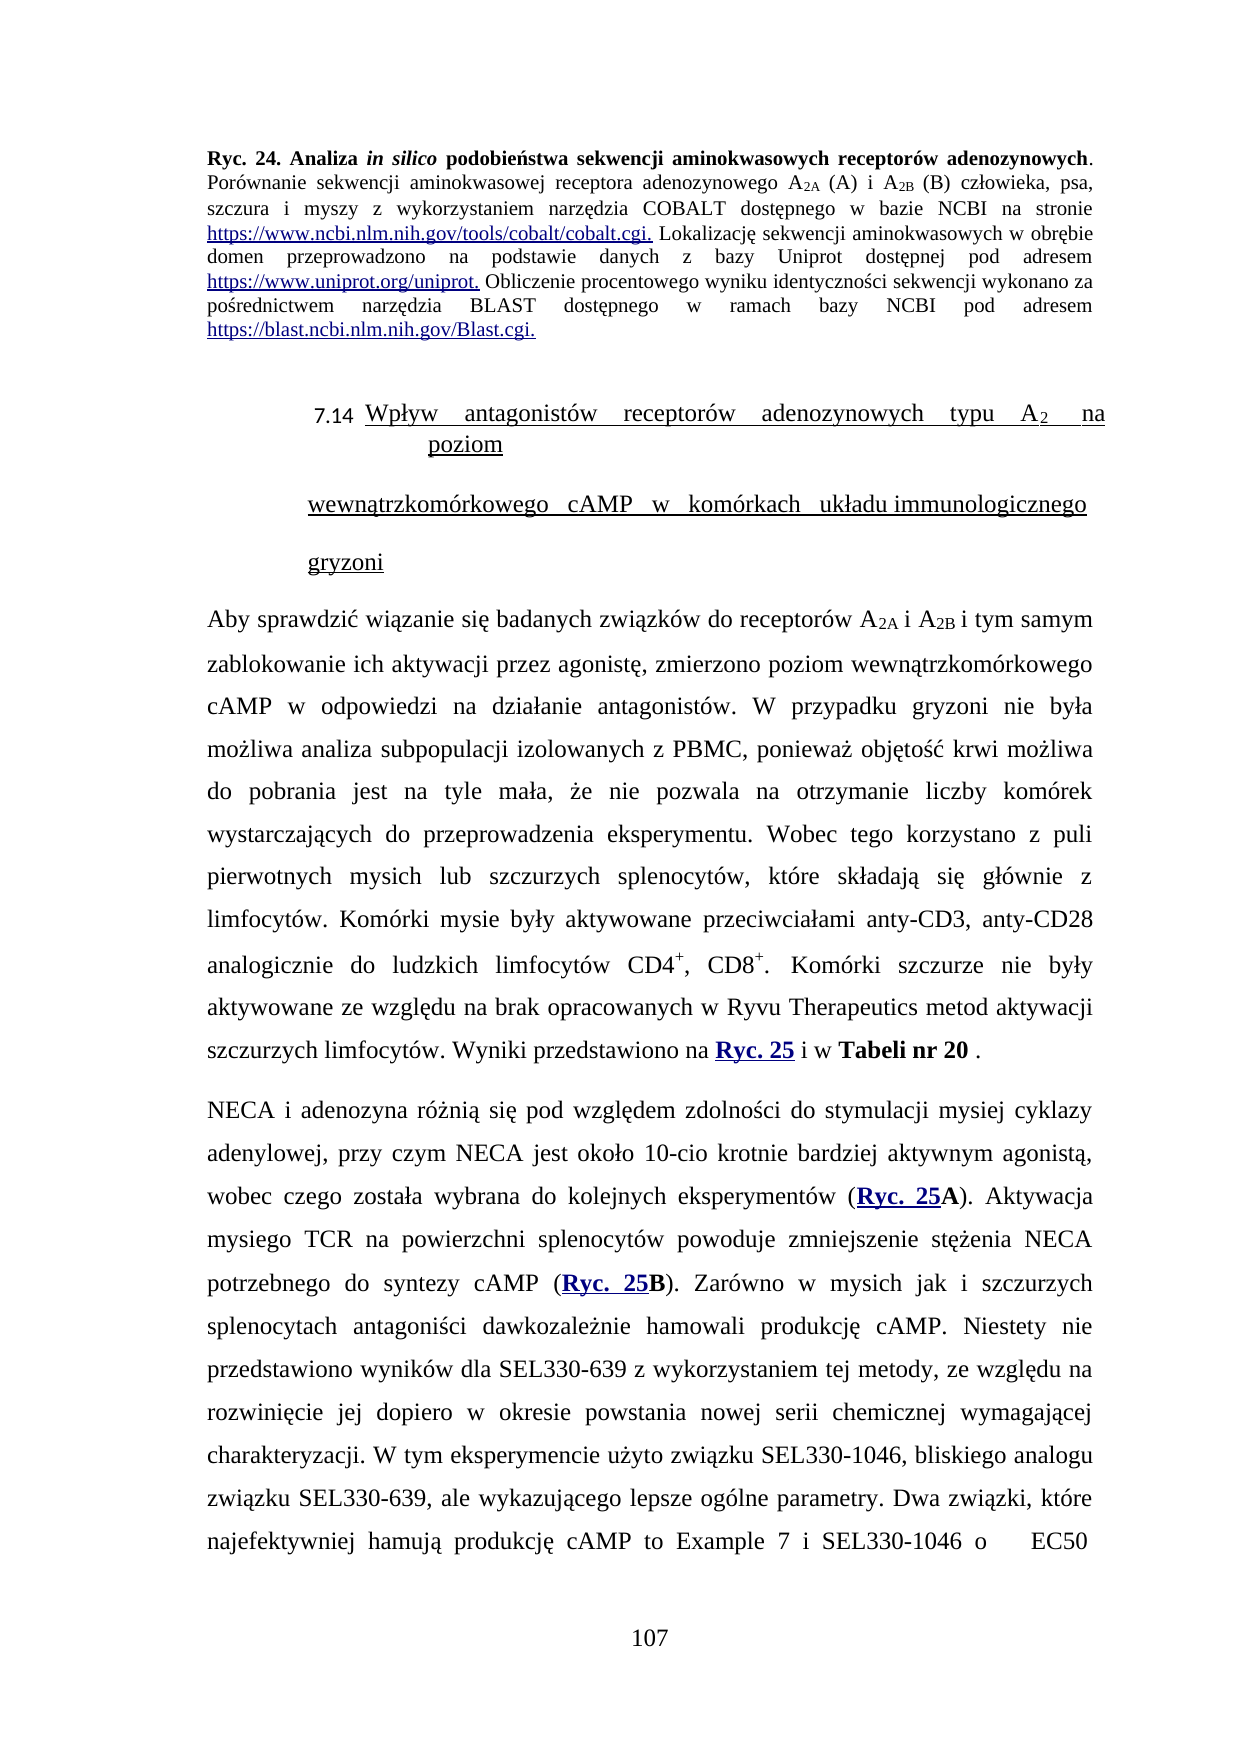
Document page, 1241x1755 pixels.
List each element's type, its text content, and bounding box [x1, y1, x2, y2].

text Aby sprawdzić wiązanie się badanych związków do receptorów A2A i A2B i tym samym zablokowanie ich aktywacji przez agonistę, zmierzono poziom wewnątrzkomórkowego cAMP w odpowiedzi na działanie antagonistów. W przypadku gryzoni nie była możliwa analiza subpopulacji izolowanych z PBMC, ponieważ objętość krwi możliwa do pobrania jest na tyle mała, że nie pozwala na otrzymanie liczby komórek wystarczających do przeprowadzenia eksperymentu. Wobec tego korzystano z puli pierwotnych mysich lub szczurzych splenocytów, które składają się głównie z limfocytów. Komórki mysie były aktywowane przeciwciałami anty-CD3, anty-CD28 analogicznie do ludzkich limfocytów CD4+, CD8+. Komórki szczurze nie były aktywowane ze względu na brak opracowanych w Ryvu Therapeutics metod aktywacji szczurzych limfocytów. Wyniki przedstawiono na Ryc. 25 i w Tabeli nr 20 . [207, 604, 1093, 1064]
list Wpływ antagonistów receptorów adenozynowych typu A2 na poziom [313, 398, 1105, 461]
text wewnątrzkomórkowego cAMP w komórkach układu immunologicznego [307, 489, 1105, 518]
text Ryc. 24. Analiza in silico podobieństwa sekwencji aminokwasowych receptorów adenozynowych. Porównanie sekwencji aminokwasowej receptora adenozynowego A2A (A) i A2B (B) człowieka, psa, szczura i myszy z wykorzystaniem narzędzia COBALT dostępnego w bazie NCBI na stronie https://www.ncbi.nlm.nih.gov/tools/cobalt/cobalt.cgi. Lokalizację sekwencji aminokwasowych w obrębie domen przeprowadzono na podstawie danych z bazy Uniprot dostępnej pod adresem https://www.uniprot.org/uniprot. Obliczenie procentowego wyniku identyczności sekwencji wykonano za pośrednictwem narzędzia BLAST dostępnego w ramach bazy NCBI pod adresem https://blast.ncbi.nlm.nih.gov/Blast.cgi. [207, 146, 1093, 341]
text NECA i adenozyna różnią się pod względem zdolności do stymulacji mysiej cyklazy adenylowej, przy czym NECA jest około 10-cio krotnie bardziej aktywnym agonistą, wobec czego została wybrana do kolejnych eksperymentów (Ryc. 25A). Aktywacja mysiego TCR na powierzchni splenocytów powoduje zmniejszenie stężenia NECA potrzebnego do syntezy cAMP (Ryc. 25B). Zarówno w mysich jak i szczurzych splenocytach antagoniści dawkozależnie hamowali produkcję cAMP. Niestety nie przedstawiono wyników dla SEL330-639 z wykorzystaniem tej metody, ze względu na rozwinięcie jej dopiero w okresie powstania nowej serii chemicznej wymagającej charakteryzacji. W tym eksperymencie użyto związku SEL330-1046, bliskiego analogu związku SEL330-639, ale wykazującego lepsze ogólne parametry. Dwa związki, które najefektywniej hamują produkcję cAMP to Example 7 i SEL330-1046 o EC50 [207, 1095, 1093, 1555]
text gryzoni [307, 547, 1105, 575]
